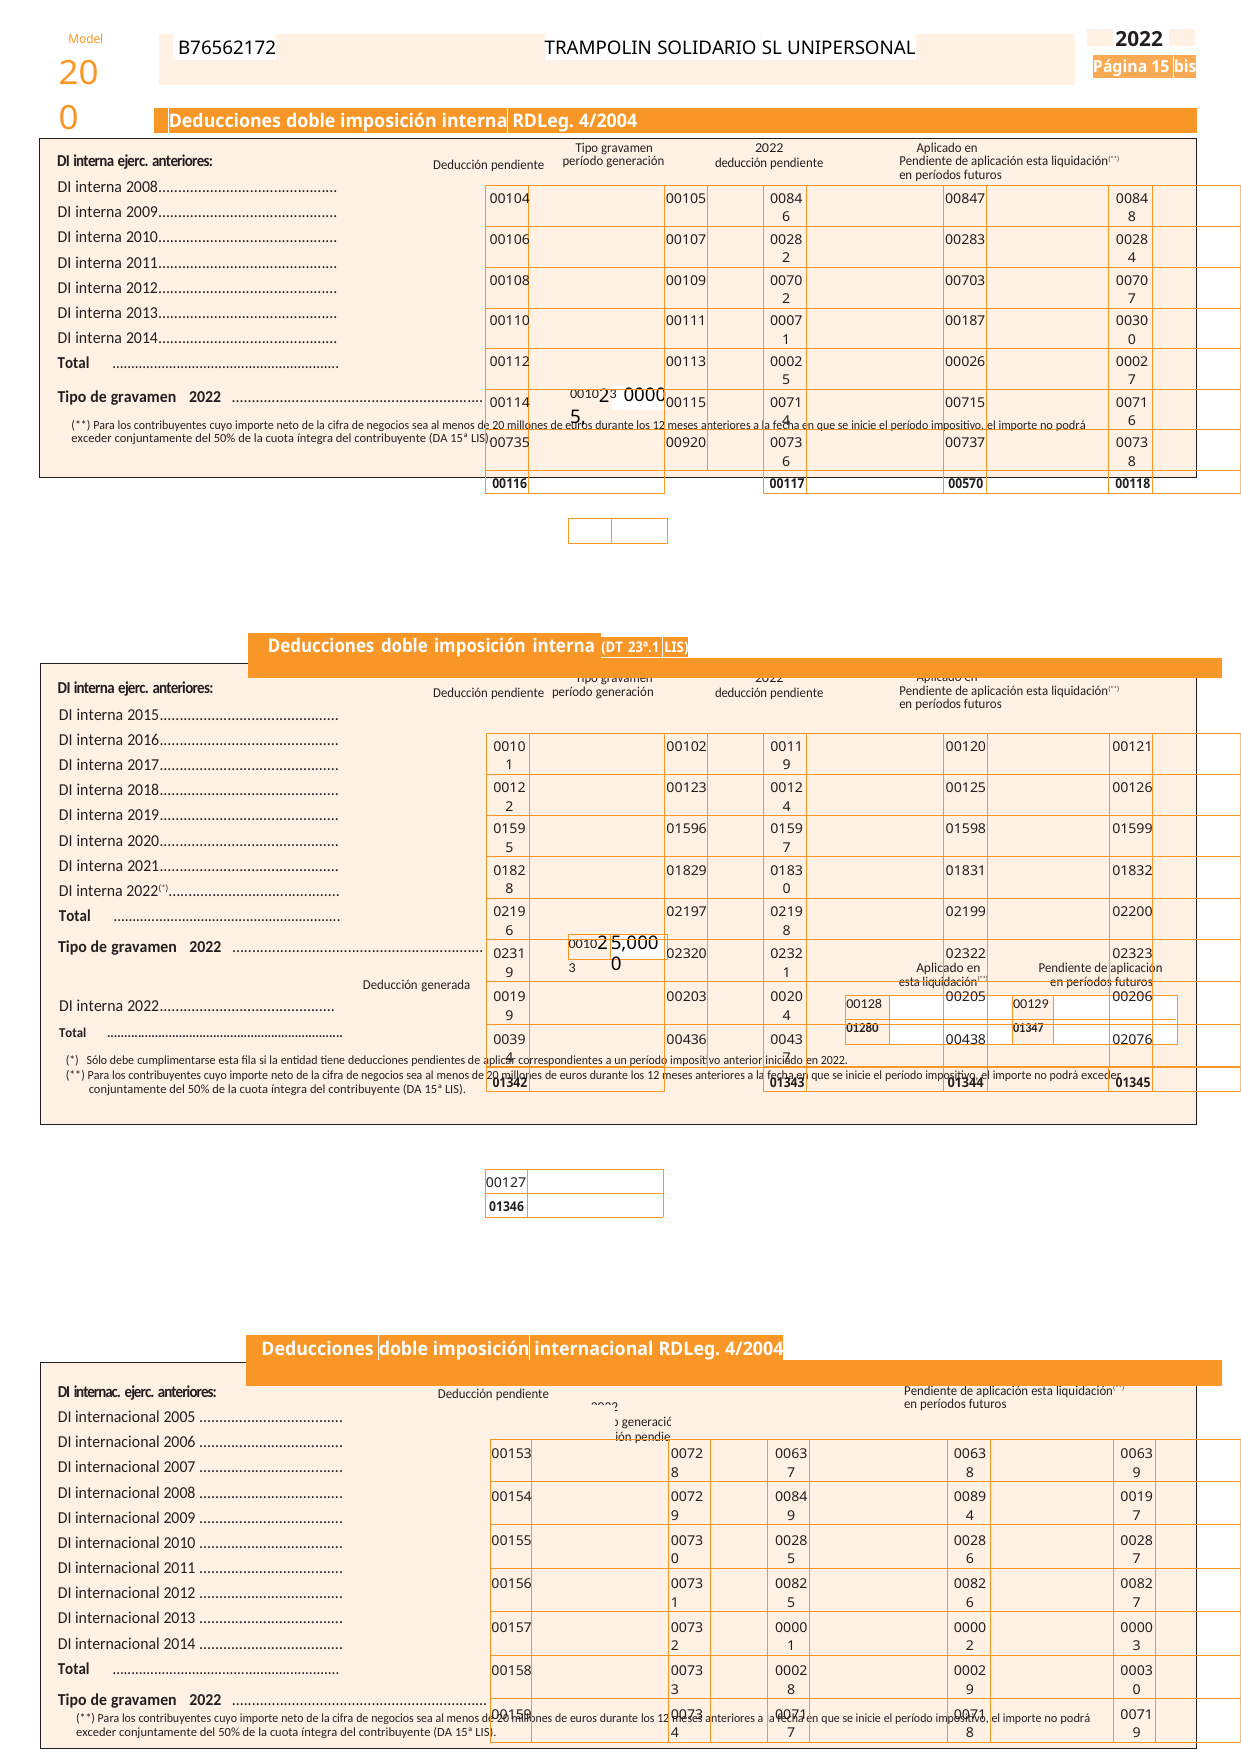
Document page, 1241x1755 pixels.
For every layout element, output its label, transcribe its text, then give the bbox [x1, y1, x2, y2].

text Deducciones doble imposición interna RDLeg. 4/2004 [120, 108, 1197, 133]
table_cell [529, 478, 664, 493]
table_cell [1197, 1699, 1240, 1741]
table_cell 00570 [944, 478, 986, 493]
table_cell [1197, 940, 1240, 981]
table_cell [1197, 899, 1240, 939]
table_cell [1197, 227, 1240, 267]
table_cell [1153, 471, 1240, 493]
table_cell 01346 [486, 1194, 527, 1217]
table_cell [987, 478, 1108, 493]
subtitle 200 [58, 48, 116, 138]
table_cell [665, 478, 763, 493]
table_cell [528, 1194, 663, 1217]
table_cell [1197, 982, 1240, 1024]
table_header [1197, 734, 1240, 773]
table_cell [1197, 816, 1240, 856]
table_header 00127 [486, 1170, 527, 1193]
table_cell [1197, 1025, 1240, 1066]
table_cell [1197, 775, 1240, 815]
table_cell [1197, 1525, 1240, 1568]
text Página 15 bis [1075, 55, 1196, 78]
table_cell [1197, 1656, 1240, 1698]
table_cell 00118 [1109, 478, 1152, 493]
table_cell [1197, 1482, 1240, 1524]
table_cell [1197, 309, 1240, 348]
text Deducciones doble imposición interna (DT 23ª.1 LIS) [248, 633, 1222, 678]
table_header [1197, 186, 1240, 226]
table_cell [1197, 349, 1240, 389]
table_cell [1197, 1068, 1240, 1091]
table_cell 00116 [486, 478, 528, 493]
table_cell [1197, 430, 1240, 470]
table_cell [807, 478, 943, 493]
text [120, 55, 159, 78]
table_cell 00117 [764, 478, 806, 493]
table_cell [1197, 857, 1240, 897]
table_header [1197, 1440, 1240, 1481]
table_header [528, 1170, 663, 1193]
table_cell [1197, 1569, 1240, 1611]
table_cell [1197, 1612, 1240, 1654]
table_cell [1197, 390, 1240, 429]
subtitle Deducciones doble imposición internacional RDLeg. 4/2004 [246, 1335, 1222, 1386]
table_cell [1197, 268, 1240, 307]
